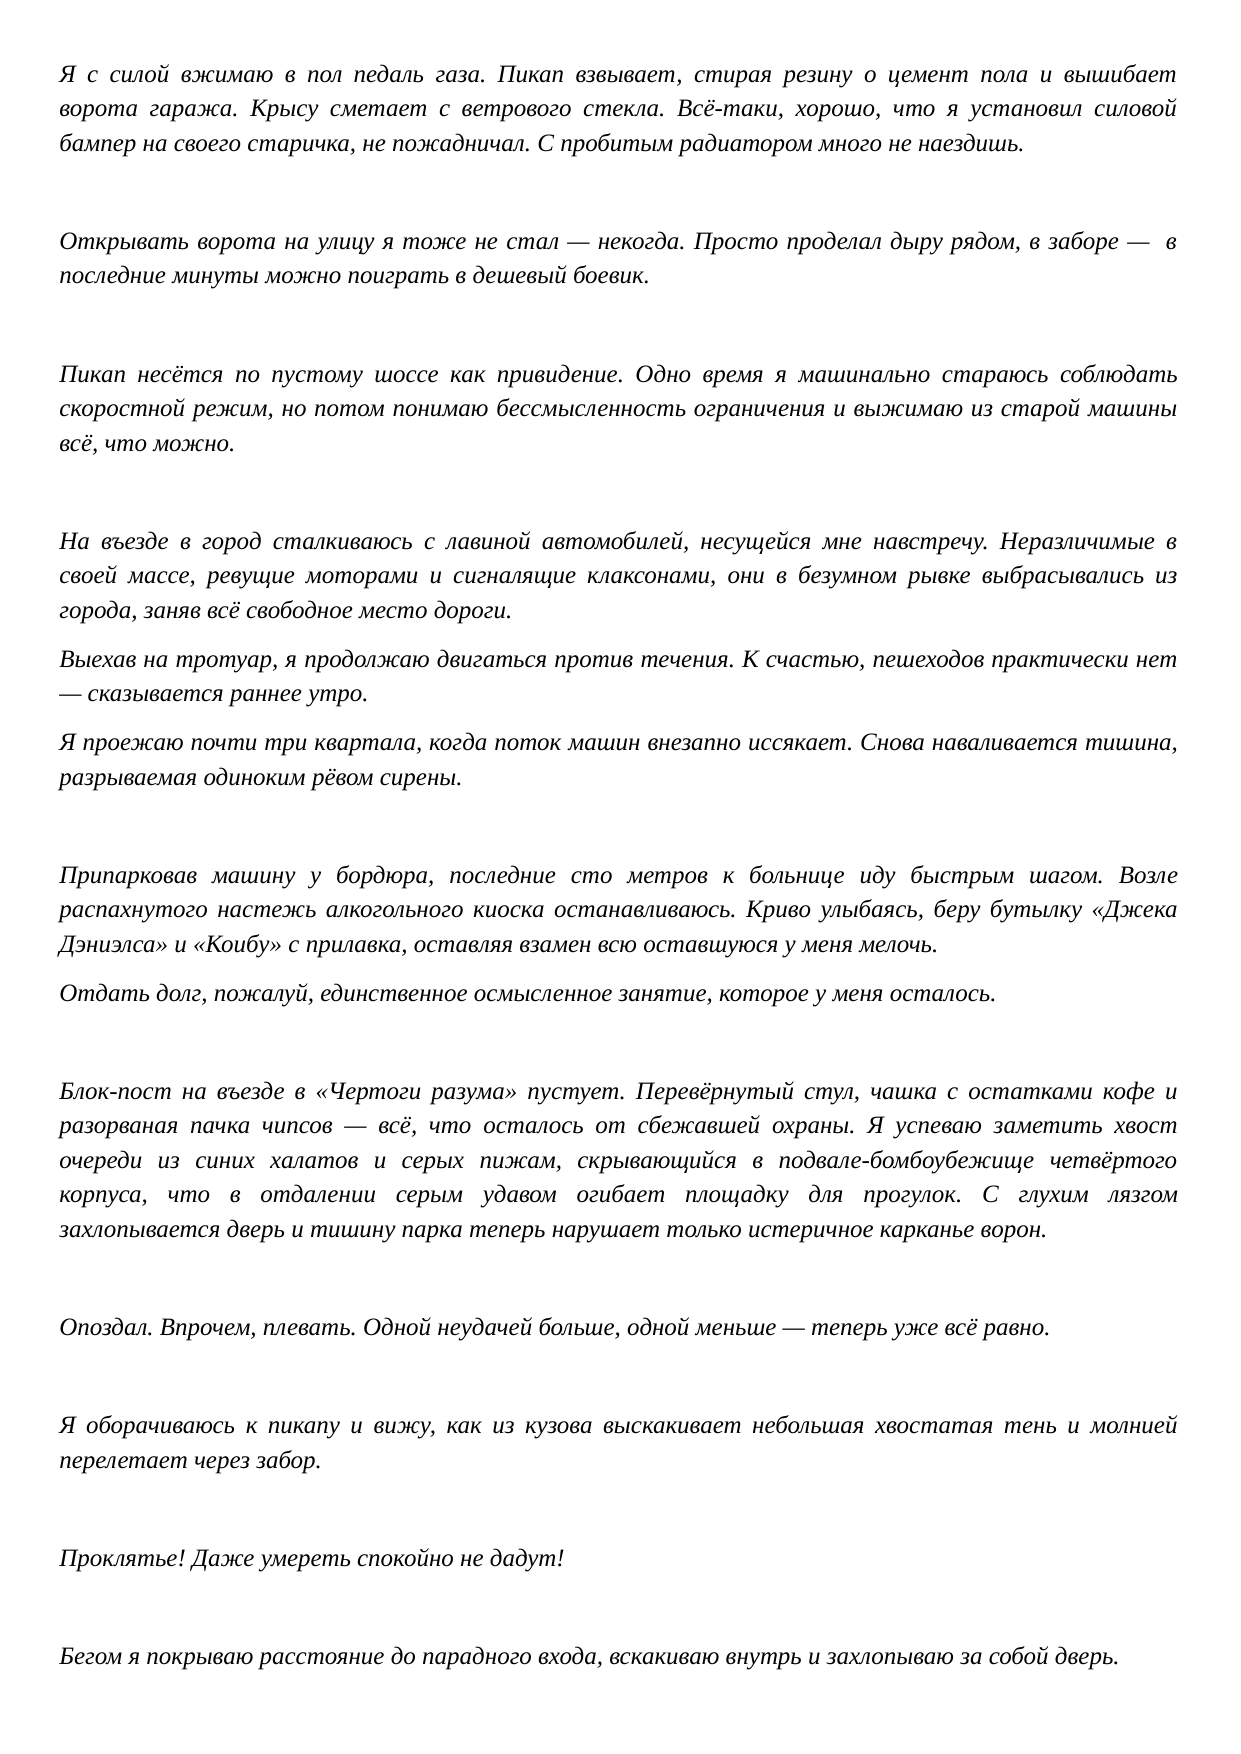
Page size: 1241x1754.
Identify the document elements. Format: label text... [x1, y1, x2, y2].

text Я проежаю почти три квартала, когда поток машин внезапно иссякает. Снова наваливается тишина, разрываемая одиноким рёвом сирены. [59, 727, 1181, 791]
text Блок-пост на въезде в «Чертоги разума» пустует. Перевёрнутый стул, чашка с остатками кофе и разорваная пачка чипсов — всё, что осталось от сбежавшей охраны. Я успеваю заметить хвост очереди из синих халатов и серых пижам, скрывающийся в подвале-бомбоубежище четвёртого корпуса, что в отдалении серым удавом огибает площадку для прогулок. С глухим лязгом захлопывается дверь и тишину парка теперь нарушает только истеричное карканье ворон. [59, 1076, 1181, 1243]
text Пикап несётся по пустому шоссе как привидение. Одно время я машинально стараюсь соблюдать скоростной режим, но потом понимаю бессмысленность ограничения и выжимаю из старой машины всё, что можно. [59, 359, 1181, 456]
text Бегом я покрываю расстояние до парадного входа, вскакиваю внутрь и захлопываю за собой дверь. [59, 1641, 1181, 1670]
text Отдать долг, пожалуй, единственное осмысленное занятие, которое у меня осталось. [59, 978, 1181, 1007]
text Выехав на тротуар, я продолжаю двигаться против течения. К счастью, пешеходов практически нет — сказывается раннее утро. [59, 644, 1181, 707]
text Припарковав машину у бордюра, последние сто метров к больнице иду быстрым шагом. Возле распахнутого настежь алкогольного киоска останавливаюсь. Криво улыбаясь, беру бутылку «Джека Дэниэлса» и «Коибу» с прилавка, оставляя взамен всю оставшуюся у меня мелочь. [59, 860, 1181, 958]
text Я с силой вжимаю в пол педаль газа. Пикап взвывает, стирая резину о цемент пола и вышибает ворота гаража. Крысу сметает с ветрового стекла. Всё-таки, хорошо, что я установил силовой бампер на своего старичка, не пожадничал. С пробитым радиатором много не наездишь. [59, 59, 1181, 157]
text Открывать ворота на улицу я тоже не стал — некогда. Просто проделал дыру рядом, в заборе — в последние минуты можно поиграть в дешевый боевик. [59, 226, 1181, 289]
text Опоздал. Впрочем, плевать. Одной неудачей больше, одной меньше — теперь уже всё равно. [59, 1312, 1181, 1341]
text Проклятье! Даже умереть спокойно не дадут! [59, 1543, 1181, 1572]
text На въезде в город сталкиваюсь с лавиной автомобилей, несущейся мне навстречу. Неразличимые в своей массе, ревущие моторами и сигналящие клаксонами, они в безумном рывке выбрасывались из города, заняв всё свободное место дороги. [59, 526, 1181, 623]
text Я оборачиваюсь к пикапу и вижу, как из кузова выскакивает небольшая хвостатая тень и молнией перелетает через забор. [59, 1410, 1181, 1473]
